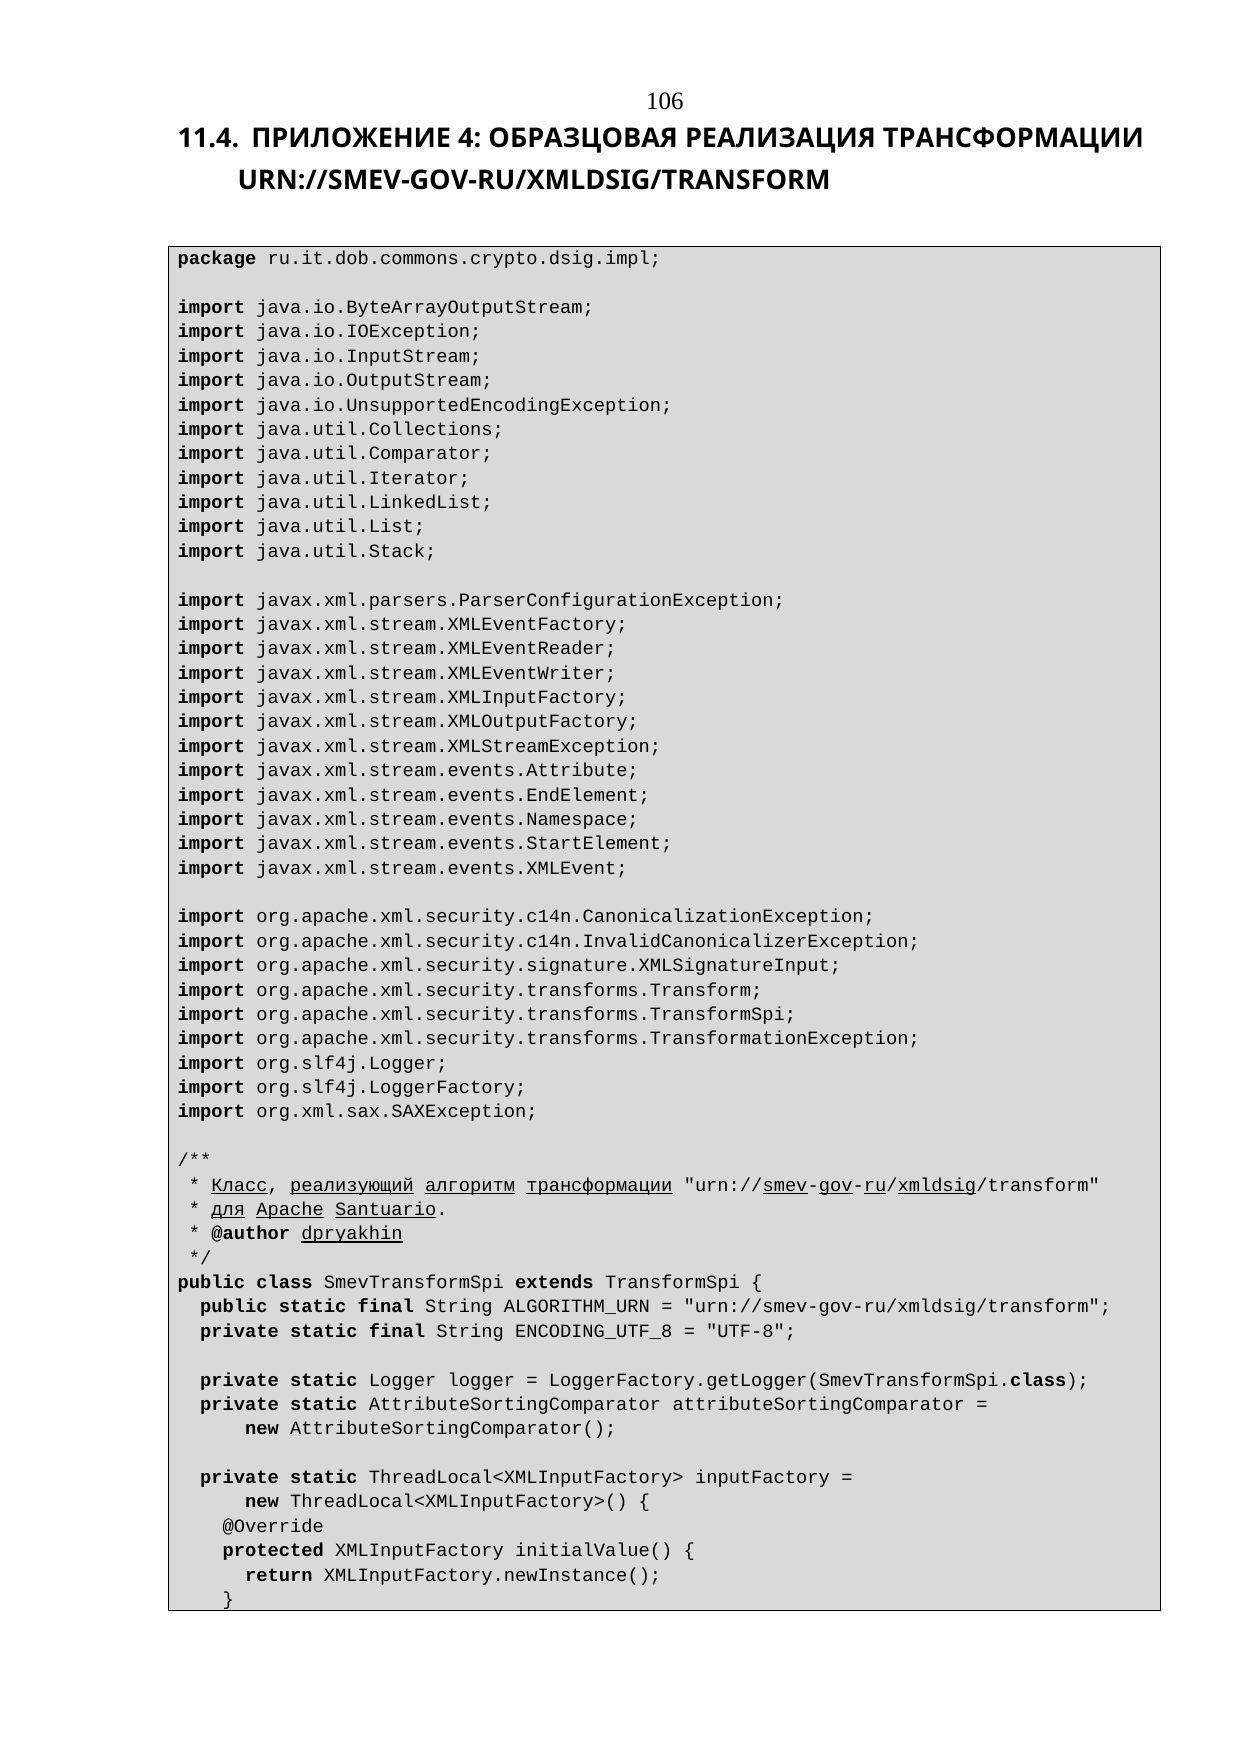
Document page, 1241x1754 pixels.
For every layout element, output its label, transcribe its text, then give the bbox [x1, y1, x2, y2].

text import org.apache.xml.security.c14n.CanonicalizationException; [169, 904, 1160, 928]
text import org.slf4j.LoggerFactory; [169, 1075, 1160, 1099]
text import javax.xml.stream.events.EndElement; [169, 782, 1160, 807]
text import java.io.IOException; [169, 319, 1160, 343]
text import javax.xml.stream.events.StartElement; [169, 831, 1160, 855]
text private static Logger logger = LoggerFactory.getLogger(SmevTransformSpi.class); [169, 1367, 1160, 1392]
text import org.apache.xml.security.transforms.Transform; [169, 977, 1160, 1002]
text private static AttributeSortingComparator attributeSortingComparator = [169, 1392, 1160, 1416]
text public class SmevTransformSpi extends TransformSpi { [169, 1270, 1160, 1294]
text import java.util.Stack; [169, 538, 1160, 563]
text import java.util.LinkedList; [169, 490, 1160, 514]
text import javax.xml.stream.events.Namespace; [169, 807, 1160, 831]
text * для Apache Santuario. [169, 1197, 1160, 1221]
text import javax.xml.stream.XMLEventWriter; [169, 660, 1160, 685]
text import java.util.Iterator; [169, 465, 1160, 490]
text import javax.xml.stream.XMLInputFactory; [169, 685, 1160, 709]
text * Класс, реализующий алгоритм трансформации "urn://smev-gov-ru/xmldsig/transform" [169, 1172, 1160, 1197]
text import javax.xml.stream.XMLStreamException; [169, 733, 1160, 758]
text } [169, 1587, 1160, 1610]
text * @author dpryakhin [169, 1221, 1160, 1245]
text import javax.xml.stream.XMLOutputFactory; [169, 709, 1160, 733]
text */ [169, 1245, 1160, 1270]
text import java.io.UnsupportedEncodingException; [169, 392, 1160, 417]
text import java.io.OutputStream; [169, 368, 1160, 392]
text public static final String ALGORITHM_URN = "urn://smev-gov-ru/xmldsig/transform"; [169, 1294, 1160, 1318]
text package ru.it.dob.commons.crypto.dsig.impl; [169, 247, 1160, 270]
text import java.util.List; [169, 514, 1160, 538]
text new ThreadLocal<XMLInputFactory>() { [169, 1489, 1160, 1513]
text /** [169, 1148, 1160, 1172]
text import javax.xml.stream.events.Attribute; [169, 758, 1160, 782]
text import org.apache.xml.security.transforms.TransformSpi; [169, 1002, 1160, 1026]
text import java.util.Collections; [169, 417, 1160, 441]
text import org.apache.xml.security.c14n.InvalidCanonicalizerException; [169, 928, 1160, 953]
text import javax.xml.stream.XMLEventFactory; [169, 612, 1160, 636]
text import java.io.ByteArrayOutputStream; [169, 295, 1160, 319]
text import org.apache.xml.security.transforms.TransformationException; [169, 1026, 1160, 1050]
text @Override [169, 1513, 1160, 1538]
text private static final String ENCODING_UTF_8 = "UTF-8"; [169, 1318, 1160, 1343]
text import org.apache.xml.security.signature.XMLSignatureInput; [169, 953, 1160, 977]
text import javax.xml.stream.events.XMLEvent; [169, 855, 1160, 880]
text import org.slf4j.Logger; [169, 1050, 1160, 1075]
text import java.io.InputStream; [169, 343, 1160, 368]
text import javax.xml.stream.XMLEventReader; [169, 636, 1160, 660]
text import javax.xml.parsers.ParserConfigurationException; [169, 587, 1160, 612]
text import org.xml.sax.SAXException; [169, 1099, 1160, 1123]
text new AttributeSortingComparator(); [169, 1416, 1160, 1440]
subtitle Приложение 4: Образцовая реализация трансформации urn://smev-gov-ru/xmldsig/transform [177, 118, 1152, 197]
text import java.util.Comparator; [169, 441, 1160, 465]
text private static ThreadLocal<XMLInputFactory> inputFactory = [169, 1465, 1160, 1489]
text protected XMLInputFactory initialValue() { [169, 1538, 1160, 1562]
text return XMLInputFactory.newInstance(); [169, 1562, 1160, 1587]
